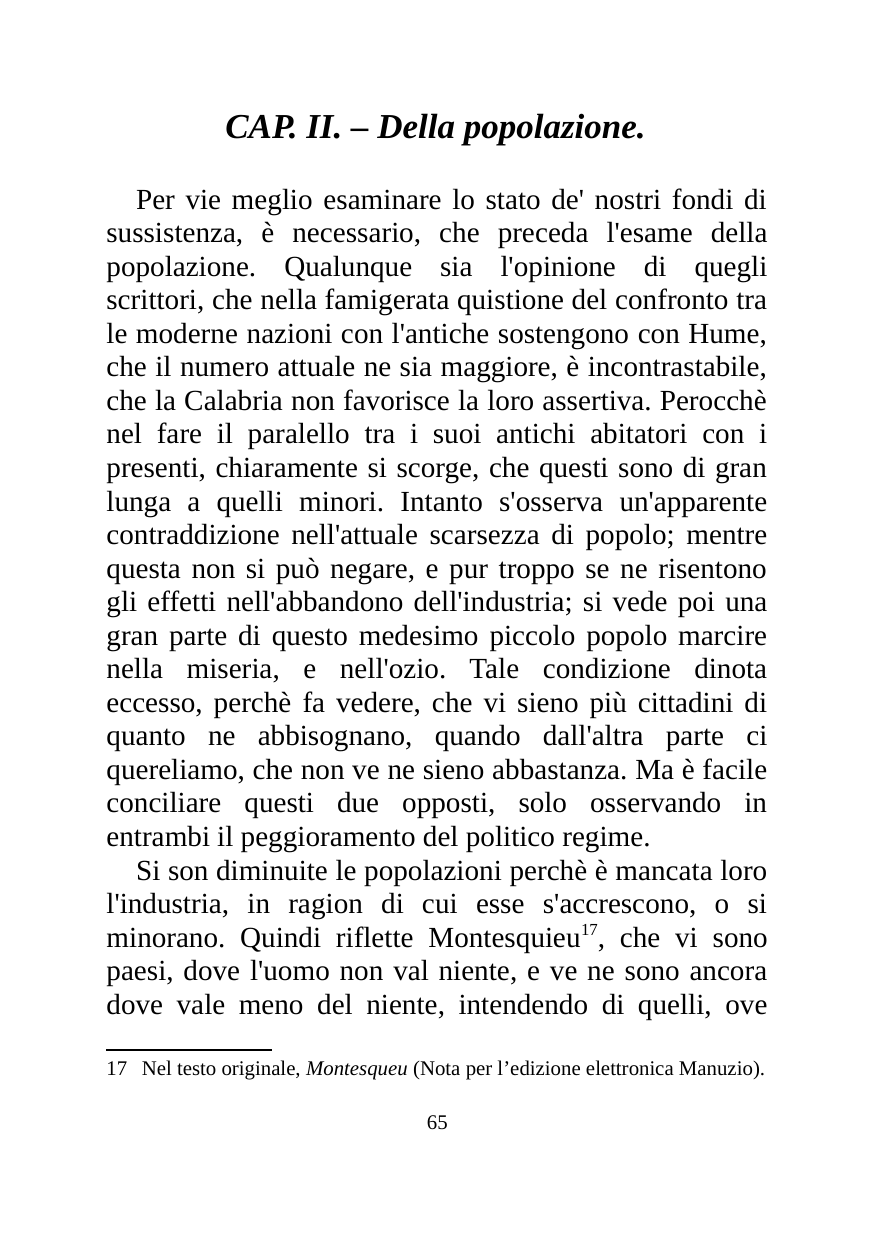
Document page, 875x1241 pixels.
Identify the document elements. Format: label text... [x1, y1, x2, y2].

text Nel testo originale, Montesqueu (Nota per l’edizione elettronica Manuzio). [106, 1056, 768, 1080]
subtitle CAP. II. – Della popolazione. [106, 106, 768, 146]
text Si son diminuite le popolazioni perchè è mancata loro l'industria, in ragion di cui esse s'accrescono, o si minorano. Quindi riflette Montesquieu, che vi sono paesi, dove l'uomo non val niente, e ve ne sono ancora dove vale meno del niente, intendendo di quelli, ove [106, 853, 768, 1020]
text Per vie meglio esaminare lo stato de' nostri fondi di sussistenza, è necessario, che preceda l'esame della popolazione. Qualunque sia l'opinione di quegli scrittori, che nella famigerata quistione del confronto tra le moderne nazioni con l'antiche sostengono con Hume, che il numero attuale ne sia maggiore, è incontrastabile, che la Calabria non favorisce la loro assertiva. Perocchè nel fare il paralello tra i suoi antichi abitatori con i presenti, chiaramente si scorge, che questi sono di gran lunga a quelli minori. Intanto s'osserva un'apparente contraddizione nell'attuale scarsezza di popolo; mentre questa non si può negare, e pur troppo se ne risentono gli effetti nell'abbandono dell'industria; si vede poi una gran parte di questo medesimo piccolo popolo marcire nella miseria, e nell'ozio. Tale condizione dinota eccesso, perchè fa vedere, che vi sieno più cittadini di quanto ne abbisognano, quando dall'altra parte ci quereliamo, che non ve ne sieno abbastanza. Ma è facile conciliare questi due opposti, solo osservando in entrambi il peggioramento del politico regime. [106, 182, 768, 853]
